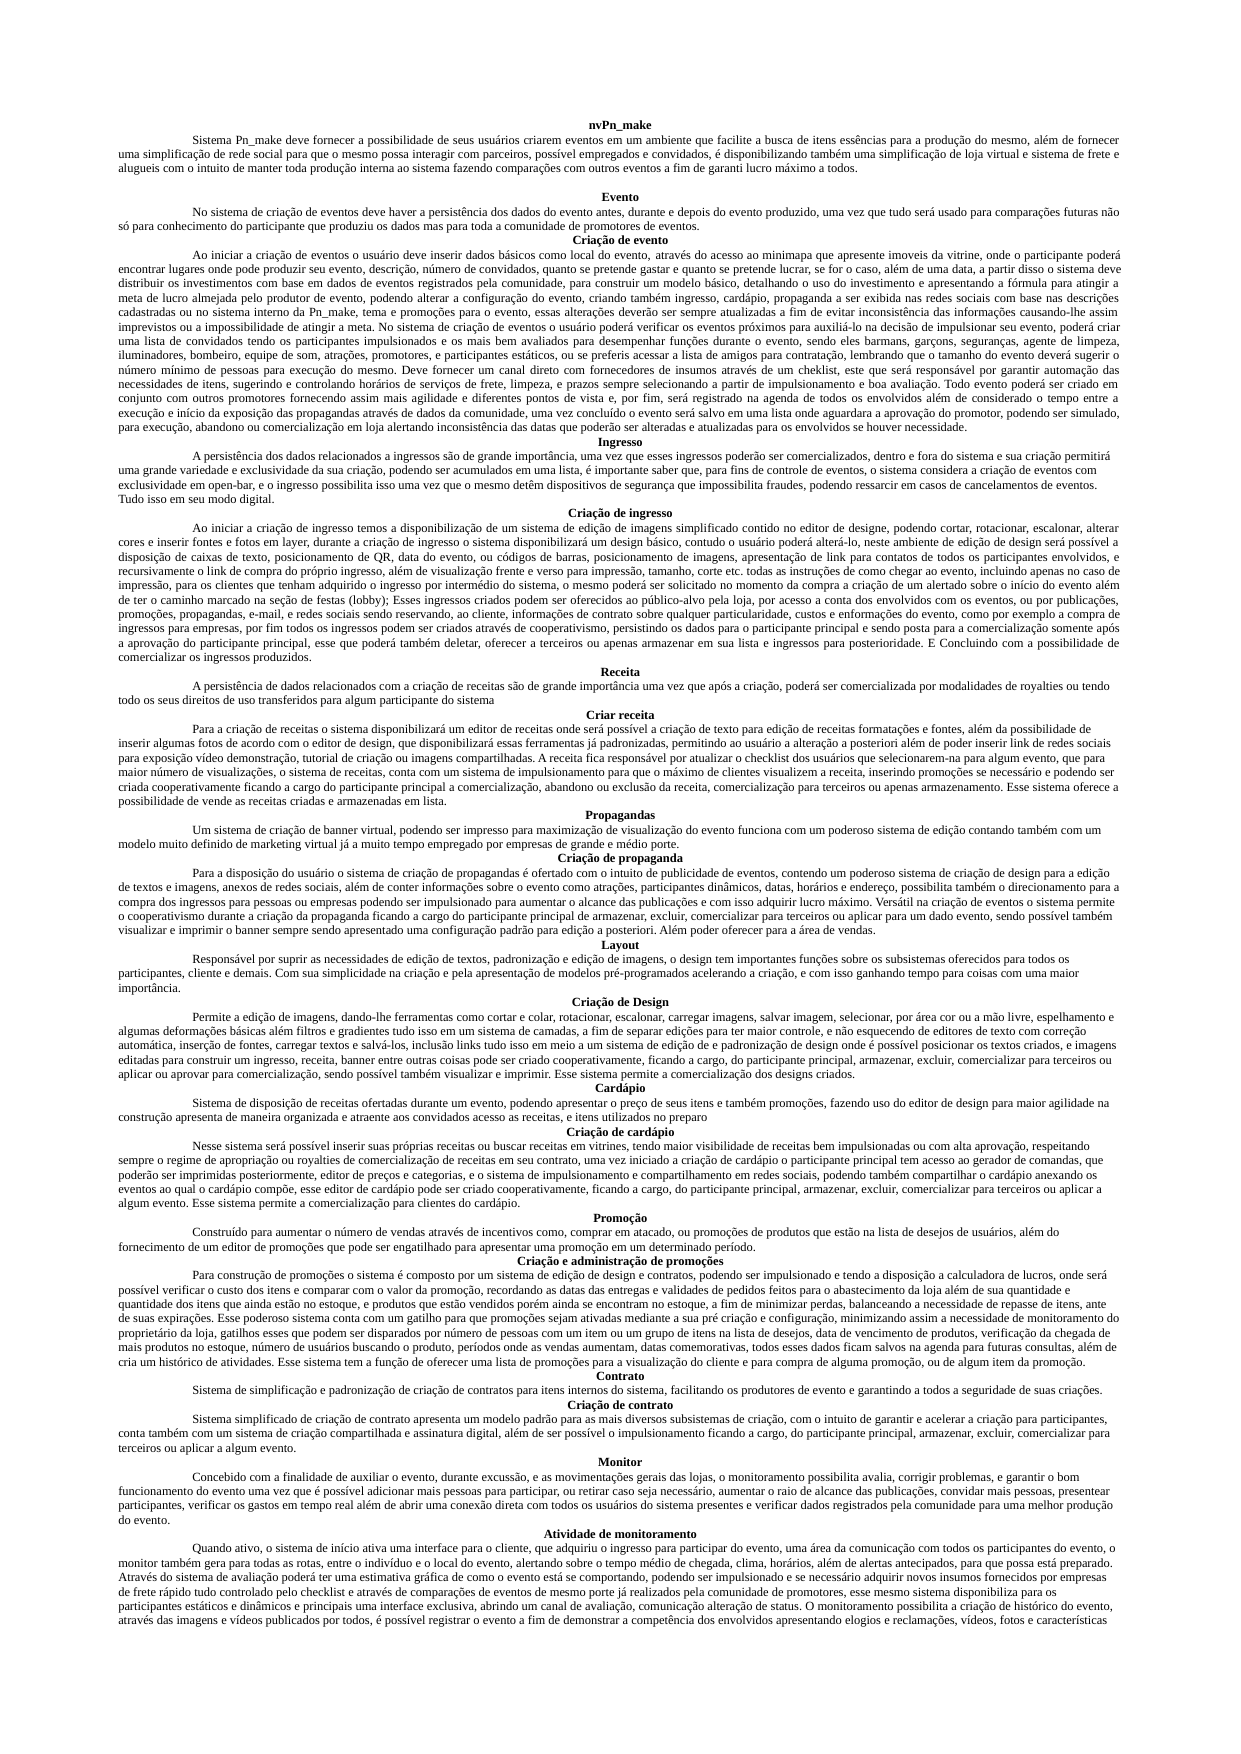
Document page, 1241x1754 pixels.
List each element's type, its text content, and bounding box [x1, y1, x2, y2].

text Criação de Design [118, 995, 1122, 1009]
text Nesse sistema será possível inserir suas próprias receitas ou buscar receitas em vitrines, tendo maior visibilidade de receitas bem impulsionadas ou com alta aprovação, respeitando sempre o regime de apropriação ou royalties de comercialização de receitas em seu contrato, uma vez iniciado a criação de cardápio o participante principal tem acesso ao gerador de comandas, que poderão ser imprimidas posteriormente, editor de preços e categorias, e o sistema de impulsionamento e compartilhamento em redes sociais, podendo também compartilhar o cardápio anexando os eventos ao qual o cardápio compõe, esse editor de cardápio pode ser criado cooperativamente, ficando a cargo, do participante principal, armazenar, excluir, comercializar para terceiros ou aplicar a algum evento. Esse sistema permite a comercialização para clientes do cardápio. [118, 1139, 1122, 1211]
text Criação e administração de promoções [118, 1254, 1122, 1268]
text Para a disposição do usuário o sistema de criação de propagandas é ofertado com o intuito de publicidade de eventos, contendo um poderoso sistema de criação de design para a edição de textos e imagens, anexos de redes sociais, além de conter informações sobre o evento como atrações, participantes dinâmicos, datas, horários e endereço, possibilita também o direcionamento para a compra dos ingressos para pessoas ou empresas podendo ser impulsionado para aumentar o alcance das publicações e com isso adquirir lucro máximo. Versátil na criação de eventos o sistema permite o cooperativismo durante a criação da propaganda ficando a cargo do participante principal de armazenar, excluir, comercializar para terceiros ou aplicar para um dado evento, sendo possível também visualizar e imprimir o banner sempre sendo apresentado uma configuração padrão para edição a posteriori. Além poder oferecer para a área de vendas. [118, 866, 1122, 937]
text Para construção de promoções o sistema é composto por um sistema de edição de design e contratos, podendo ser impulsionado e tendo a disposição a calculadora de lucros, onde será possível verificar o custo dos itens e comparar com o valor da promoção, recordando as datas das entregas e validades de pedidos feitos para o abastecimento da loja além de sua quantidade e quantidade dos itens que ainda estão no estoque, e produtos que estão vendidos porém ainda se encontram no estoque, a fim de minimizar perdas, balanceando a necessidade de repasse de itens, ante de suas expirações. Esse poderoso sistema conta com um gatilho para que promoções sejam ativadas mediante a sua pré criação e configuração, minimizando assim a necessidade de monitoramento do proprietário da loja, gatilhos esses que podem ser disparados por número de pessoas com um item ou um grupo de itens na lista de desejos, data de vencimento de produtos, verificação da chegada de mais produtos no estoque, número de usuários buscando o produto, períodos onde as vendas aumentam, datas comemorativas, todos esses dados ficam salvos na agenda para futuras consultas, além de cria um histórico de atividades. Esse sistema tem a função de oferecer uma lista de promoções para a visualização do cliente e para compra de alguma promoção, ou de algum item da promoção. [118, 1268, 1122, 1369]
text Criação de evento [118, 233, 1122, 247]
text Contrato [118, 1369, 1122, 1383]
text Construído para aumentar o número de vendas através de incentivos como, comprar em atacado, ou promoções de produtos que estão na lista de desejos de usuários, além do fornecimento de um editor de promoções que pode ser engatilhado para apresentar uma promoção em um determinado período. [118, 1225, 1122, 1254]
text Criação de cardápio [118, 1124, 1122, 1139]
text Criação de propaganda [118, 851, 1122, 866]
text Para a criação de receitas o sistema disponibilizará um editor de receitas onde será possível a criação de texto para edição de receitas formatações e fontes, além da possibilidade de inserir algumas fotos de acordo com o editor de design, que disponibilizará essas ferramentas já padronizadas, permitindo ao usuário a alteração a posteriori além de poder inserir link de redes sociais para exposição vídeo demonstração, tutorial de criação ou imagens compartilhadas. A receita fica responsável por atualizar o checklist dos usuários que selecionarem-na para algum evento, que para maior número de visualizações, o sistema de receitas, conta com um sistema de impulsionamento para que o máximo de clientes visualizem a receita, inserindo promoções se necessário e podendo ser criada cooperativamente ficando a cargo do participante principal a comercialização, abandono ou exclusão da receita, comercialização para terceiros ou apenas armazenamento. Esse sistema oferece a possibilidade de vende as receitas criadas e armazenadas em lista. [118, 722, 1122, 808]
text Criar receita [118, 707, 1122, 722]
text A persistência de dados relacionados com a criação de receitas são de grande importância uma vez que após a criação, poderá ser comercializada por modalidades de royalties ou tendo todo os seus direitos de uso transferidos para algum participante do sistema [118, 679, 1122, 707]
text Evento [118, 190, 1122, 204]
text Sistema de simplificação e padronização de criação de contratos para itens internos do sistema, facilitando os produtores de evento e garantindo a todos a seguridade de suas criações. [118, 1383, 1122, 1397]
text Ao iniciar a criação de eventos o usuário deve inserir dados básicos como local do evento, através do acesso ao minimapa que apresente imoveis da vitrine, onde o participante poderá encontrar lugares onde pode produzir seu evento, descrição, número de convidados, quanto se pretende gastar e quanto se pretende lucrar, se for o caso, além de uma data, a partir disso o sistema deve distribuir os investimentos com base em dados de eventos registrados pela comunidade, para construir um modelo básico, detalhando o uso do investimento e apresentando a fórmula para atingir a meta de lucro almejada pelo produtor de evento, podendo alterar a configuração do evento, criando também ingresso, cardápio, propaganda a ser exibida nas redes sociais com base nas descrições cadastradas ou no sistema interno da Pn_make, tema e promoções para o evento, essas alterações deverão ser sempre atualizadas a fim de evitar inconsistência das informações causando-lhe assim imprevistos ou a impossibilidade de atingir a meta. No sistema de criação de eventos o usuário poderá verificar os eventos próximos para auxiliá-lo na decisão de impulsionar seu evento, poderá criar uma lista de convidados tendo os participantes impulsionados e os mais bem avaliados para desempenhar funções durante o evento, sendo eles barmans, garçons, seguranças, agente de limpeza, iluminadores, bombeiro, equipe de som, atrações, promotores, e participantes estáticos, ou se preferis acessar a lista de amigos para contratação, lembrando que o tamanho do evento deverá sugerir o número mínimo de pessoas para execução do mesmo. Deve fornecer um canal direto com fornecedores de insumos através de um cheklist, este que será responsável por garantir automação das necessidades de itens, sugerindo e controlando horários de serviços de frete, limpeza, e prazos sempre selecionando a partir de impulsionamento e boa avaliação. Todo evento poderá ser criado em conjunto com outros promotores fornecendo assim mais agilidade e diferentes pontos de vista e, por fim, será registrado na agenda de todos os envolvidos além de considerado o tempo entre a execução e início da exposição das propagandas através de dados da comunidade, uma vez concluído o evento será salvo em uma lista onde aguardara a aprovação do promotor, podendo ser simulado, para execução, abandono ou comercialização em loja alertando inconsistência das datas que poderão ser alteradas e atualizadas para os envolvidos se houver necessidade. [118, 247, 1122, 434]
text Cardápio [118, 1081, 1122, 1096]
text Atividade de monitoramento [118, 1527, 1122, 1541]
text Sistema simplificado de criação de contrato apresenta um modelo padrão para as mais diversos subsistemas de criação, com o intuito de garantir e acelerar a criação para participantes, conta também com um sistema de criação compartilhada e assinatura digital, além de ser possível o impulsionamento ficando a cargo, do participante principal, armazenar, excluir, comercializar para terceiros ou aplicar a algum evento. [118, 1412, 1122, 1455]
text Criação de contrato [118, 1397, 1122, 1412]
text Responsável por suprir as necessidades de edição de textos, padronização e edição de imagens, o design tem importantes funções sobre os subsistemas oferecidos para todos os participantes, cliente e demais. Com sua simplicidade na criação e pela apresentação de modelos pré-programados acelerando a criação, e com isso ganhando tempo para coisas com uma maior importância. [118, 952, 1122, 995]
text Ingresso [118, 434, 1122, 449]
text Permite a edição de imagens, dando-lhe ferramentas como cortar e colar, rotacionar, escalonar, carregar imagens, salvar imagem, selecionar, por área cor ou a mão livre, espelhamento e algumas deformações básicas além filtros e gradientes tudo isso em um sistema de camadas, a fim de separar edições para ter maior controle, e não esquecendo de editores de texto com correção automática, inserção de fontes, carregar textos e salvá-los, inclusão links tudo isso em meio a um sistema de edição de e padronização de design onde é possível posicionar os textos criados, e imagens editadas para construir um ingresso, receita, banner entre outras coisas pode ser criado cooperativamente, ficando a cargo, do participante principal, armazenar, excluir, comercializar para terceiros ou aplicar ou aprovar para comercialização, sendo possível também visualizar e imprimir. Esse sistema permite a comercialização dos designs criados. [118, 1009, 1122, 1081]
text Layout [118, 937, 1122, 952]
text Quando ativo, o sistema de início ativa uma interface para o cliente, que adquiriu o ingresso para participar do evento, uma área da comunicação com todos os participantes do evento, o monitor também gera para todas as rotas, entre o indivíduo e o local do evento, alertando sobre o tempo médio de chegada, clima, horários, além de alertas antecipados, para que possa está preparado. Através do sistema de avaliação poderá ter uma estimativa gráfica de como o evento está se comportando, podendo ser impulsionado e se necessário adquirir novos insumos fornecidos por empresas de frete rápido tudo controlado pelo checklist e através de comparações de eventos de mesmo porte já realizados pela comunidade de promotores, esse mesmo sistema disponibiliza para os participantes estáticos e dinâmicos e principais uma interface exclusiva, abrindo um canal de avaliação, comunicação alteração de status. O monitoramento possibilita a criação de histórico do evento, através das imagens e vídeos publicados por todos, é possível registrar o evento a fim de demonstrar a competência dos envolvidos apresentando elogios e reclamações, vídeos, fotos e características [118, 1541, 1122, 1627]
text Criação de ingresso [118, 506, 1122, 521]
text Sistema Pn_make deve fornecer a possibilidade de seus usuários criarem eventos em um ambiente que facilite a busca de itens essências para a produção do mesmo, além de fornecer uma simplificação de rede social para que o mesmo possa interagir com parceiros, possível empregados e convidados, é disponibilizando também uma simplificação de loja virtual e sistema de frete e alugueis com o intuito de manter toda produção interna ao sistema fazendo comparações com outros eventos a fim de garanti lucro máximo a todos. [118, 132, 1122, 176]
text No sistema de criação de eventos deve haver a persistência dos dados do evento antes, durante e depois do evento produzido, uma vez que tudo será usado para comparações futuras não só para conhecimento do participante que produziu os dados mas para toda a comunidade de promotores de eventos. [118, 204, 1122, 233]
text Monitor [118, 1455, 1122, 1469]
text Receita [118, 664, 1122, 679]
text A persistência dos dados relacionados a ingressos são de grande importância, uma vez que esses ingressos poderão ser comercializados, dentro e fora do sistema e sua criação permitirá uma grande variedade e exclusividade da sua criação, podendo ser acumulados em uma lista, é importante saber que, para fins de controle de eventos, o sistema considera a criação de eventos com exclusividade em open-bar, e o ingresso possibilita isso uma vez que o mesmo detêm dispositivos de segurança que impossibilita fraudes, podendo ressarcir em casos de cancelamentos de eventos. Tudo isso em seu modo digital. [118, 449, 1122, 506]
text Sistema de disposição de receitas ofertadas durante um evento, podendo apresentar o preço de seus itens e também promoções, fazendo uso do editor de design para maior agilidade na construção apresenta de maneira organizada e atraente aos convidados acesso as receitas, e itens utilizados no preparo [118, 1096, 1122, 1124]
text nvPn_make [118, 118, 1122, 132]
text Concebido com a finalidade de auxiliar o evento, durante excussão, e as movimentações gerais das lojas, o monitoramento possibilita avalia, corrigir problemas, e garantir o bom funcionamento do evento uma vez que é possível adicionar mais pessoas para participar, ou retirar caso seja necessário, aumentar o raio de alcance das publicações, convidar mais pessoas, presentear participantes, verificar os gastos em tempo real além de abrir uma conexão direta com todos os usuários do sistema presentes e verificar dados registrados pela comunidade para uma melhor produção do evento. [118, 1469, 1122, 1527]
text Propagandas [118, 808, 1122, 822]
text Ao iniciar a criação de ingresso temos a disponibilização de um sistema de edição de imagens simplificado contido no editor de designe, podendo cortar, rotacionar, escalonar, alterar cores e inserir fontes e fotos em layer, durante a criação de ingresso o sistema disponibilizará um design básico, contudo o usuário poderá alterá-lo, neste ambiente de edição de design será possível a disposição de caixas de texto, posicionamento de QR, data do evento, ou códigos de barras, posicionamento de imagens, apresentação de link para contatos de todos os participantes envolvidos, e recursivamente o link de compra do próprio ingresso, além de visualização frente e verso para impressão, tamanho, corte etc. todas as instruções de como chegar ao evento, incluindo apenas no caso de impressão, para os clientes que tenham adquirido o ingresso por intermédio do sistema, o mesmo poderá ser solicitado no momento da compra a criação de um alertado sobre o início do evento além de ter o caminho marcado na seção de festas (lobby); Esses ingressos criados podem ser oferecidos ao público-alvo pela loja, por acesso a conta dos envolvidos com os eventos, ou por publicações, promoções, propagandas, e-mail, e redes sociais sendo reservando, ao cliente, informações de contrato sobre qualquer particularidade, custos e enformações do evento, como por exemplo a compra de ingressos para empresas, por fim todos os ingressos podem ser criados através de cooperativismo, persistindo os dados para o participante principal e sendo posta para a comercialização somente após a aprovação do participante principal, esse que poderá também deletar, oferecer a terceiros ou apenas armazenar em sua lista e ingressos para posterioridade. E Concluindo com a possibilidade de comercializar os ingressos produzidos. [118, 521, 1122, 664]
text Promoção [118, 1211, 1122, 1225]
text Um sistema de criação de banner virtual, podendo ser impresso para maximização de visualização do evento funciona com um poderoso sistema de edição contando também com um modelo muito definido de marketing virtual já a muito tempo empregado por empresas de grande e médio porte. [118, 822, 1122, 851]
